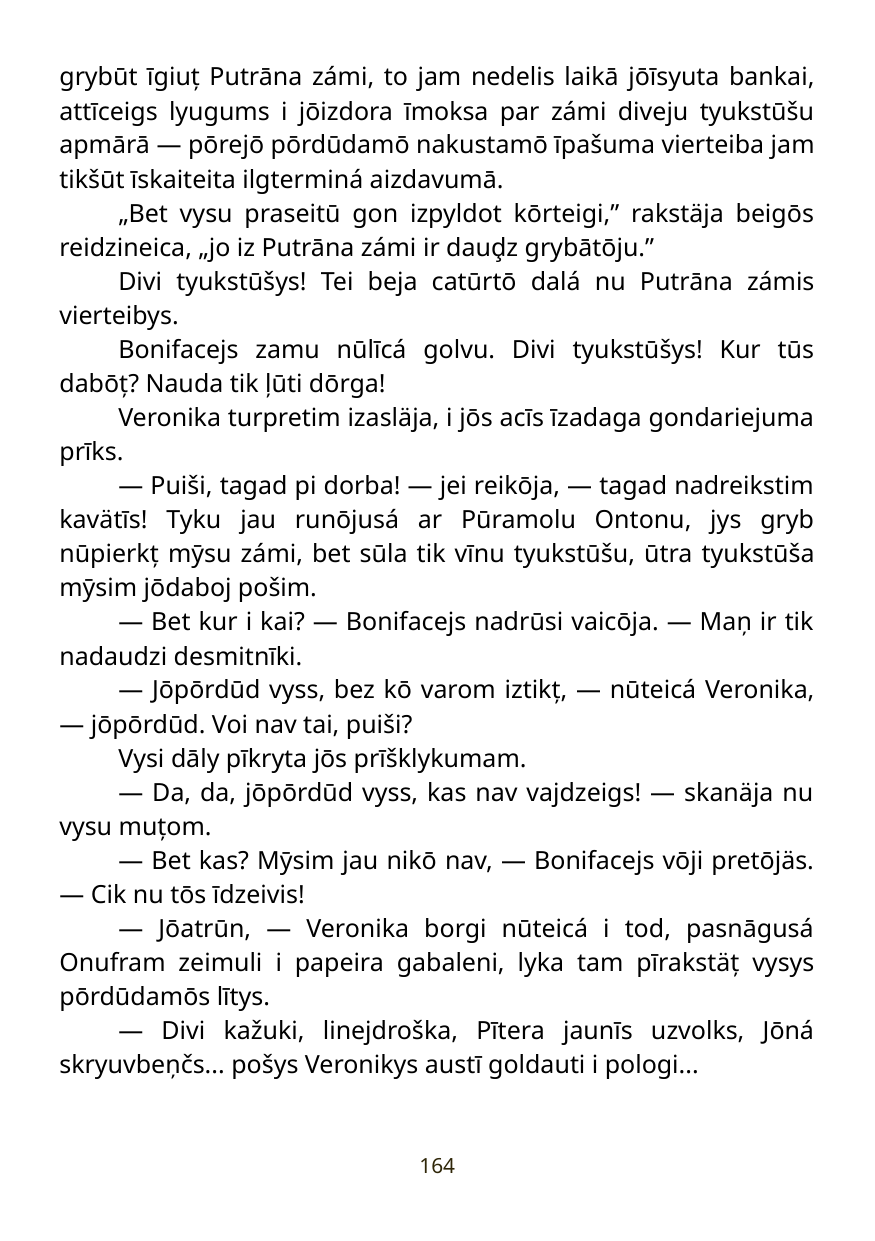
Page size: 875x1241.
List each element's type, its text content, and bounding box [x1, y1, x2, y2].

text — Puiši, tagad pi dorba! — jei reikōja, — tagad nadreikstim kavätīs! Tyku jau runōjusá ar Pūramolu Ontonu, jys gryb nūpierkț mȳsu zámi, bet sūla tik vīnu tyukstūšu, ūtra tyukstūša mȳsim jōdaboj pošim. [59, 468, 815, 604]
text „Bet vysu praseitū gon izpyldot kōrteigi,” rakstäja beigōs reidzineica, „jo iz Putrāna zámi ir dauḑz grybātōju.” [59, 195, 815, 263]
text Vysi dāly pīkryta jōs prīšklykumam. [59, 740, 815, 774]
text — Bet kur i kai? — Bonifacejs nadrūsi vaicōja. — Maņ ir tik nadaudzi desmitnīki. [59, 604, 815, 672]
text grybūt īgiuț Putrāna zámi, to jam nedelis laikā jōīsyuta bankai, attīceigs lyugums i jōizdora īmoksa par zámi diveju tyukstūšu apmārā — pōrejō pōrdūdamō nakustamō īpašuma vierteiba jam tikšūt īskaiteita ilgterminá aizdavumā. [59, 59, 815, 195]
text Veronika turpretim izasläja, i jōs acīs īzadaga gondariejuma prīks. [59, 400, 815, 468]
text — Divi kažuki, linejdroška, Pītera jaunīs uzvolks, Jōná skryuvbeņčs... pošys Veronikys austī goldauti i pologi... [59, 1013, 815, 1081]
text Bonifacejs zamu nūlīcá golvu. Divi tyukstūšys! Kur tūs dabōț? Nauda tik ļūti dōrga! [59, 332, 815, 400]
text — Jōpōrdūd vyss, bez kō varom iztikț, — nūteicá Veronika, — jōpōrdūd. Voi nav tai, puiši? [59, 672, 815, 740]
text — Jōatrūn, — Veronika borgi nūteicá i tod, pasnāgusá Onufram zeimuli i papeira gabaleni, lyka tam pīrakstäț vysys pōrdūdamōs lītys. [59, 911, 815, 1013]
text Divi tyukstūšys! Tei beja catūrtō dalá nu Putrāna zámis vierteibys. [59, 263, 815, 332]
text — Bet kas? Mȳsim jau nikō nav, — Bonifacejs vōji pretōjäs. — Cik nu tōs īdzeivis! [59, 842, 815, 911]
text — Da, da, jōpōrdūd vyss, kas nav vajdzeigs! — skanäja nu vysu muțom. [59, 774, 815, 842]
